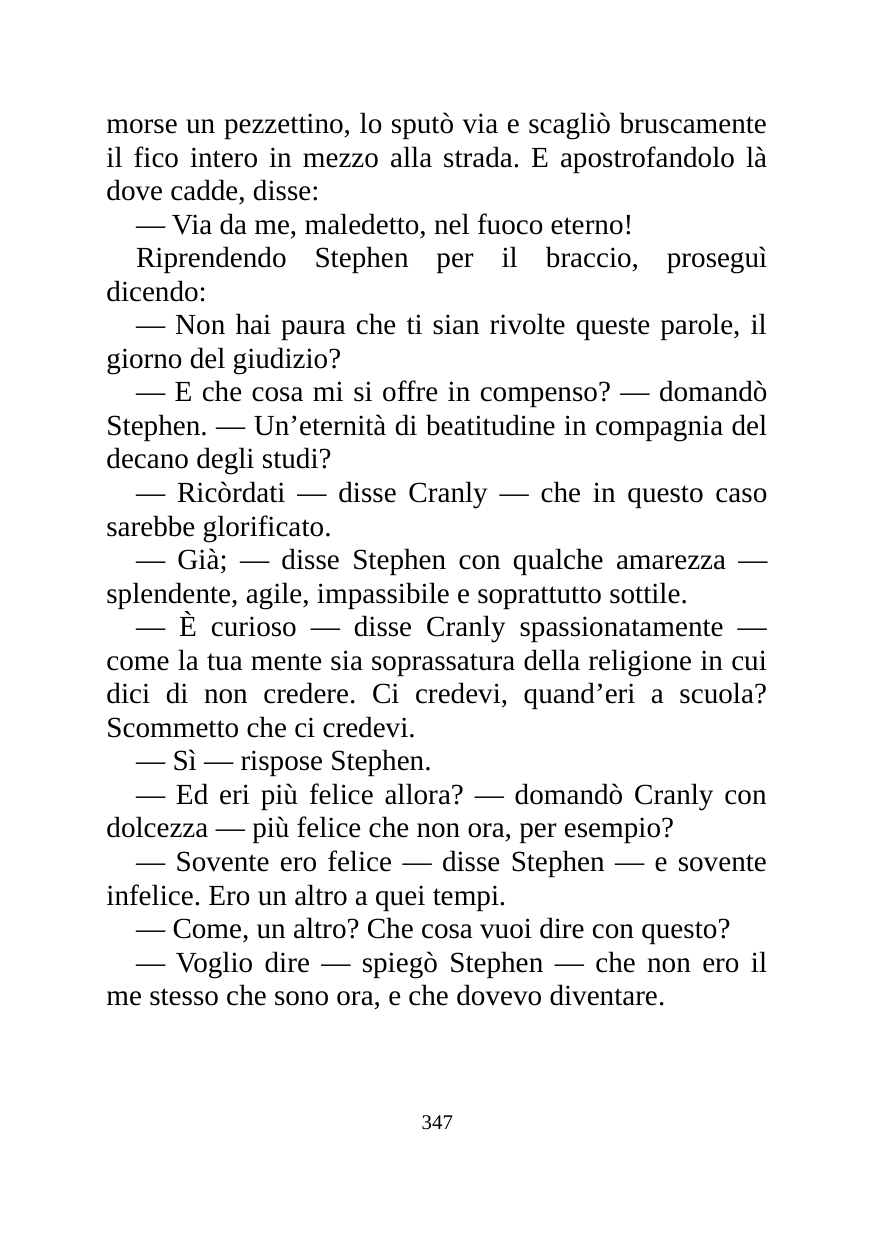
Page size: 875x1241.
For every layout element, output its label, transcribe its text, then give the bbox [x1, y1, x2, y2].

text — Sovente ero felice — disse Stephen — e sovente infelice. Ero un altro a quei tempi. [106, 844, 768, 911]
text morse un pezzettino, lo sputò via e scagliò bruscamente il fico intero in mezzo alla strada. E apostrofandolo là dove cadde, disse: [106, 106, 768, 207]
text — Ricòrdati — disse Cranly — che in questo caso sarebbe glorificato. [106, 475, 768, 542]
text — Non hai paura che ti sian rivolte queste parole, il giorno del giudizio? [106, 307, 768, 374]
text — Voglio dire — spiegò Stephen — che non ero il me stesso che sono ora, e che dovevo diventare. [106, 945, 768, 1012]
text — Via da me, maledetto, nel fuoco eterno! [106, 207, 768, 240]
text — Già; — disse Stephen con qualche amarezza — splendente, agile, impassibile e soprattutto sottile. [106, 542, 768, 609]
text — Come, un altro? Che cosa vuoi dire con questo? [106, 911, 768, 945]
text — Ed eri più felice allora? — domandò Cranly con dolcezza — più felice che non ora, per esempio? [106, 777, 768, 844]
text Riprendendo Stephen per il braccio, proseguì dicendo: [106, 240, 768, 307]
text — Sì — rispose Stephen. [106, 743, 768, 777]
text — È curioso — disse Cranly spassionatamente — come la tua mente sia soprassatura della religione in cui dici di non credere. Ci credevi, quand’eri a scuola? Scommetto che ci credevi. [106, 609, 768, 743]
text — E che cosa mi si offre in compenso? — domandò Stephen. — Un’eternità di beatitudine in compagnia del decano degli studi? [106, 374, 768, 475]
